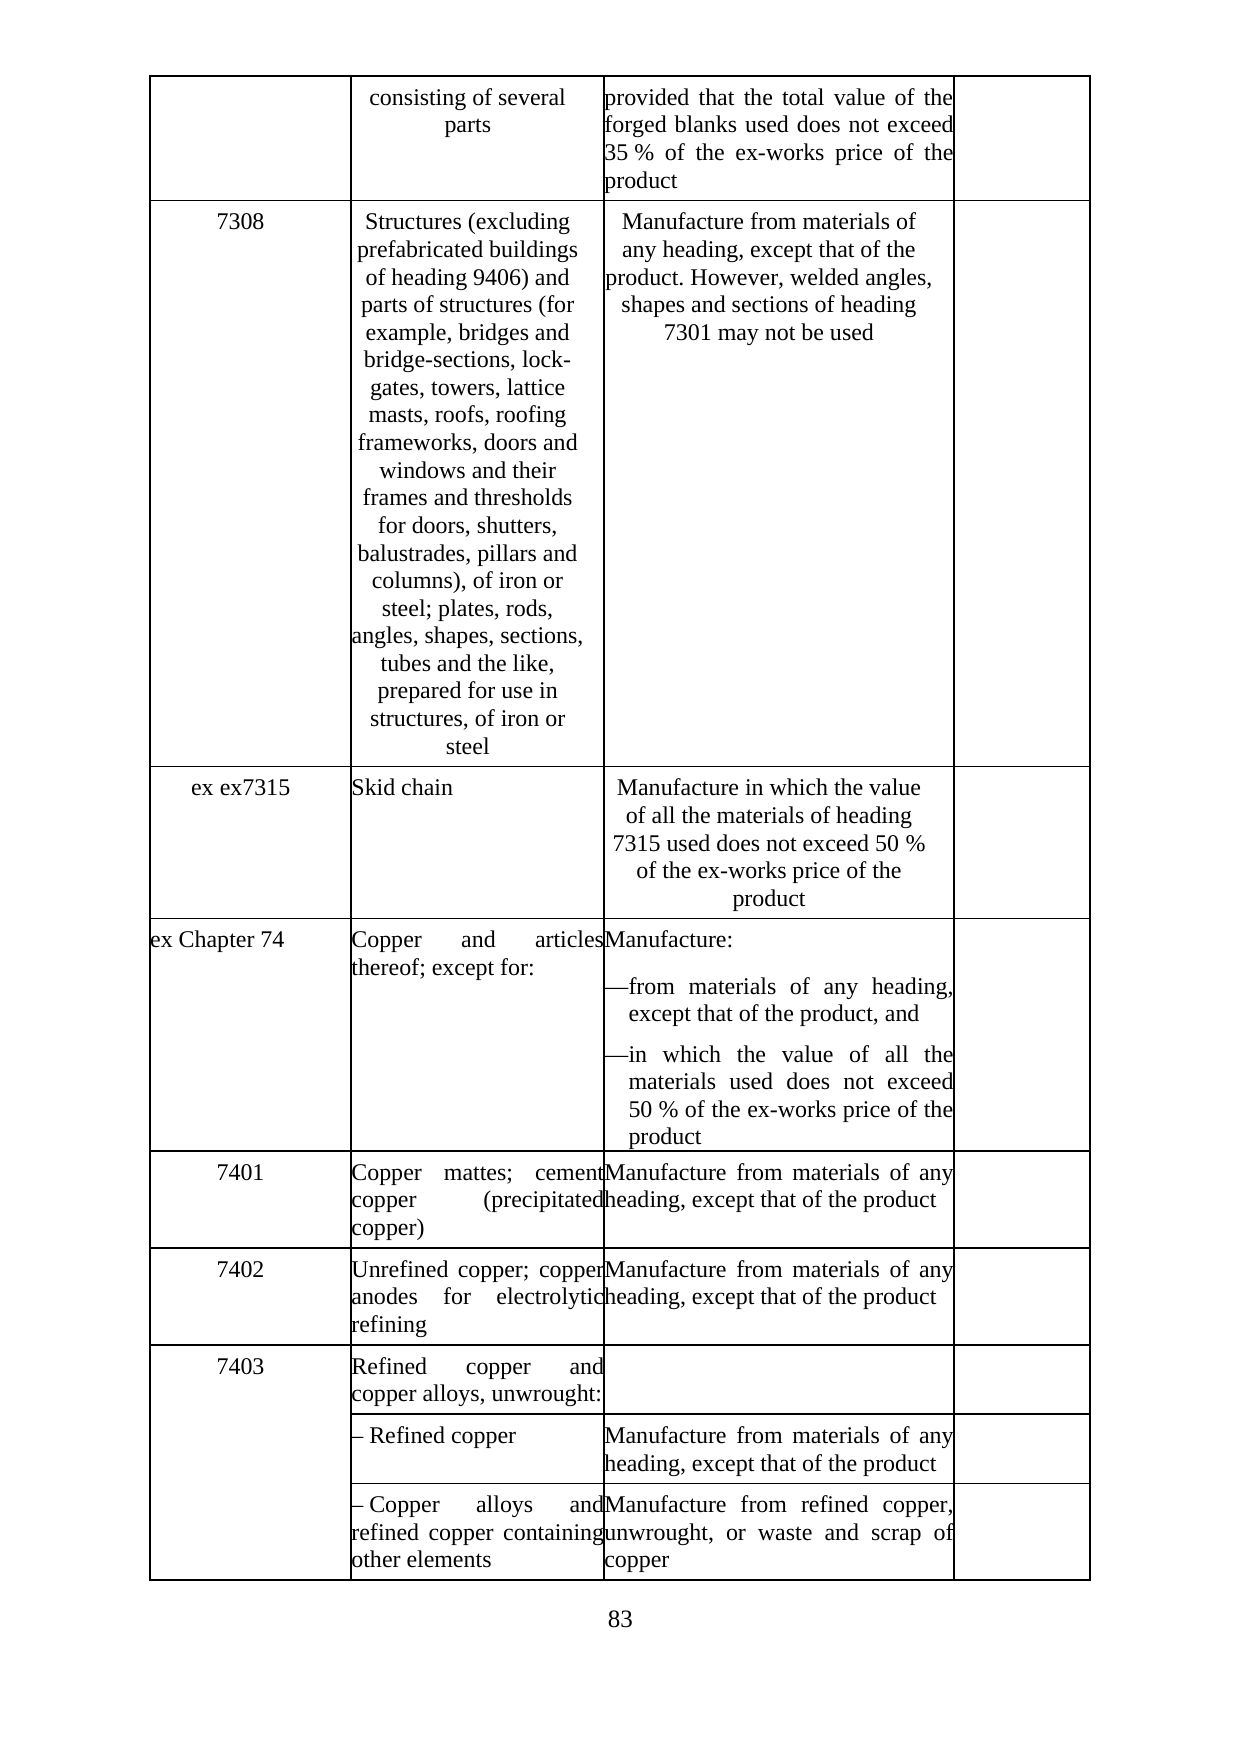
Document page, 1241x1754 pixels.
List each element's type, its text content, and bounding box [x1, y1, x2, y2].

table_cell 7401 [151, 1152, 350, 1247]
table_header from materials of any heading, except that of the product, and [628, 959, 953, 1027]
table_cell [955, 201, 1089, 766]
table_cell ex ex7315 [151, 767, 350, 918]
table_cell – Refined copper [352, 1415, 603, 1482]
table_cell Manufacture in which the value of all the materials of heading 7315 used does not exceed 50 % of the ex-works price of the product [605, 767, 953, 918]
table_cell Unrefined copper; copper anodes for electrolytic refining [352, 1249, 603, 1344]
table_header — [605, 989, 628, 1027]
table_cell Copper mattes; cement copper (precipitated copper) [352, 1152, 603, 1247]
table_cell 7402 [151, 1249, 350, 1344]
table_cell [955, 77, 1089, 199]
table_cell Manufacture from refined copper, unwrought, or waste and scrap of copper [605, 1484, 953, 1579]
table_cell [955, 1249, 1089, 1344]
table_cell consisting of several parts [352, 77, 603, 199]
table_header — [605, 959, 628, 988]
table_cell Manufacture from materials of any heading, except that of the product [605, 1415, 953, 1482]
table_cell 7403 [151, 1346, 350, 1579]
table_cell ex Chapter 74 [151, 919, 350, 1150]
table_cell [955, 1415, 1089, 1482]
table_header — [605, 1027, 628, 1056]
table_cell [955, 1346, 1089, 1413]
table_cell [955, 767, 1089, 918]
table_cell 7308 [151, 201, 350, 766]
table_cell Copper and articles thereof; except for: [352, 919, 603, 1150]
table_header — [605, 1057, 628, 1150]
table_cell [151, 77, 350, 199]
table_cell [955, 919, 1089, 1150]
table_cell Manufacture from materials of any heading, except that of the product. However, welded angles, shapes and sections of heading 7301 may not be used [605, 201, 953, 766]
table_cell Manufacture from materials of any heading, except that of the product [605, 1152, 953, 1247]
table_cell Manufacture from materials of any heading, except that of the product [605, 1249, 953, 1344]
table_cell Refined copper and copper alloys, unwrought: [352, 1346, 603, 1413]
table_cell [955, 1152, 1089, 1247]
table_header in which the value of all the materials used does not exceed 50 % of the ex-works price of the product [628, 1027, 953, 1150]
table_cell provided that the total value of the forged blanks used does not exceed 35 % of the ex-works price of the product [605, 77, 953, 199]
table_cell Manufacture: [605, 919, 953, 1150]
table_cell Structures (excluding prefabricated buildings of heading 9406) and parts of structures (for example, bridges and bridge-sections, lock-gates, towers, lattice masts, roofs, roofing frameworks, doors and windows and their frames and thresholds for doors, shutters, balustrades, pillars and columns), of iron or steel; plates, rods, angles, shapes, sections, tubes and the like, prepared for use in structures, of iron or steel [352, 201, 603, 766]
table_cell [955, 1484, 1089, 1579]
table_cell [605, 1346, 953, 1413]
table_cell – Copper alloys and refined copper containing other elements [352, 1484, 603, 1579]
table_cell Skid chain [352, 767, 603, 918]
